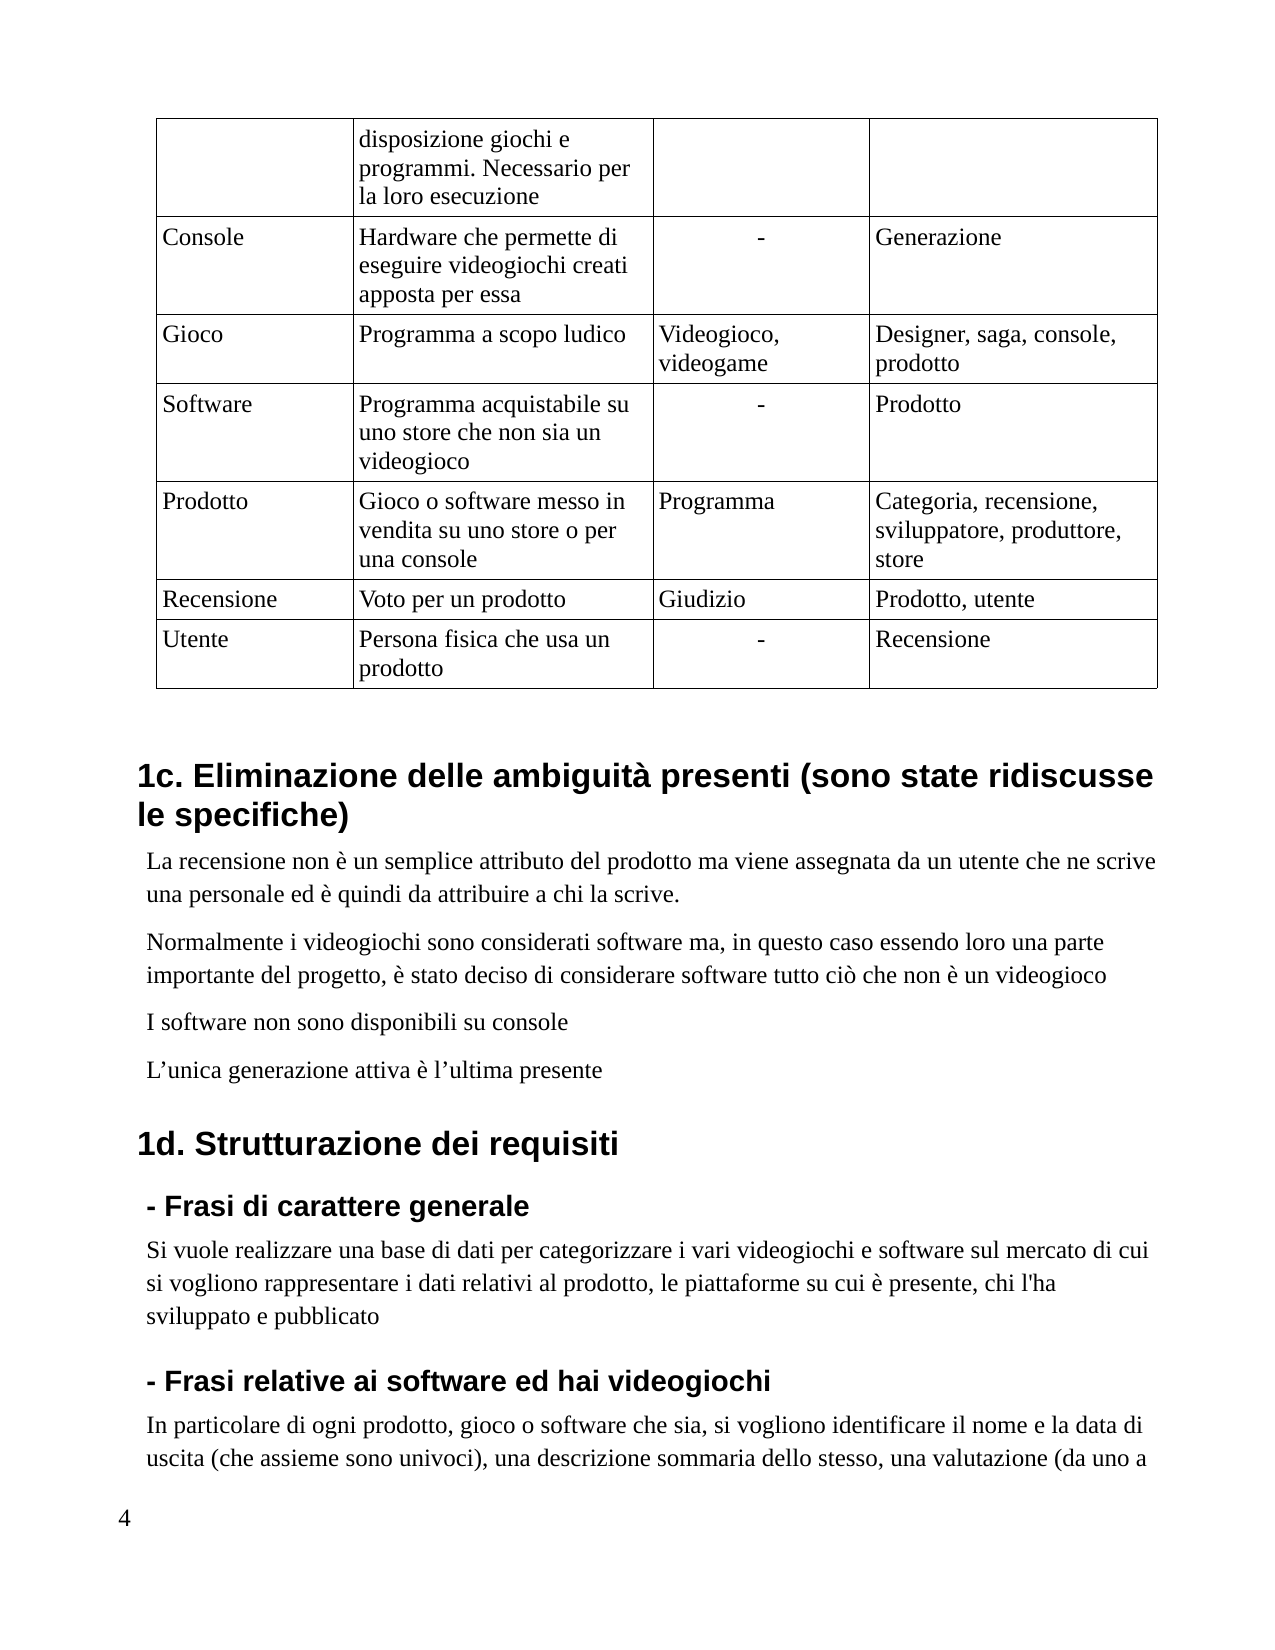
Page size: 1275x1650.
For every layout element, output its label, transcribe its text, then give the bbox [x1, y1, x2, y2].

subtitle 1c. Eliminazione delle ambiguità presenti (sono state ridiscusse le specifiche) [137, 756, 1157, 834]
text In particolare di ogni prodotto, gioco o software che sia, si vogliono identificare il nome e la data di uscita (che assieme sono univoci), una descrizione sommaria dello stesso, una valutazione (da uno a [146, 1410, 1157, 1472]
table_cell - [654, 620, 869, 688]
table_cell Console [157, 217, 353, 314]
table_cell - [654, 384, 869, 481]
table_cell Prodotto, utente [870, 580, 1157, 619]
table_cell Giudizio [654, 580, 869, 619]
subtitle 1d. Strutturazione dei requisiti [137, 1123, 1157, 1162]
table_cell Gioco [157, 315, 353, 383]
table_cell [870, 119, 1157, 216]
table_cell Gioco o software messo in vendita su uno store o per una console [354, 482, 653, 578]
table_cell Designer, saga, console, prodotto [870, 315, 1157, 383]
subtitle - Frasi relative ai software ed hai videogiochi [146, 1364, 1157, 1397]
table_cell Programma [654, 482, 869, 578]
table_cell Voto per un prodotto [354, 580, 653, 619]
table_cell Programma acquistabile su uno store che non sia un videogioco [354, 384, 653, 481]
text L’unica generazione attiva è l’ultima presente [146, 1055, 1157, 1084]
table_cell - [654, 217, 869, 314]
table_cell Categoria, recensione, sviluppatore, produttore, store [870, 482, 1157, 578]
table_cell [157, 119, 353, 216]
text La recensione non è un semplice attributo del prodotto ma viene assegnata da un utente che ne scrive una personale ed è quindi da attribuire a chi la scrive. [146, 846, 1157, 908]
table_cell [654, 119, 869, 216]
table_cell Software [157, 384, 353, 481]
text I software non sono disponibili su console [146, 1007, 1157, 1036]
subtitle - Frasi di carattere generale [146, 1189, 1157, 1223]
table_cell Videogioco, videogame [654, 315, 869, 383]
table_cell Prodotto [870, 384, 1157, 481]
table_cell Recensione [870, 620, 1157, 688]
table_cell Generazione [870, 217, 1157, 314]
table_cell Utente [157, 620, 353, 688]
subtitle Si vuole realizzare una base di dati per categorizzare i vari videogiochi e software sul mercato di cui si vogliono rappresentare i dati relativi al prodotto, le piattaforme su cui è presente, chi l'ha sviluppato e pubblicato [146, 1235, 1157, 1330]
table_cell Persona fisica che usa un prodotto [354, 620, 653, 688]
table_cell Recensione [157, 580, 353, 619]
table_cell disposizione giochi e programmi. Necessario per la loro esecuzione [354, 119, 653, 216]
table_cell Hardware che permette di eseguire videogiochi creati apposta per essa [354, 217, 653, 314]
text Normalmente i videogiochi sono considerati software ma, in questo caso essendo loro una parte importante del progetto, è stato deciso di considerare software tutto ciò che non è un videogioco [146, 927, 1157, 988]
table_cell Prodotto [157, 482, 353, 578]
table_cell Programma a scopo ludico [354, 315, 653, 383]
